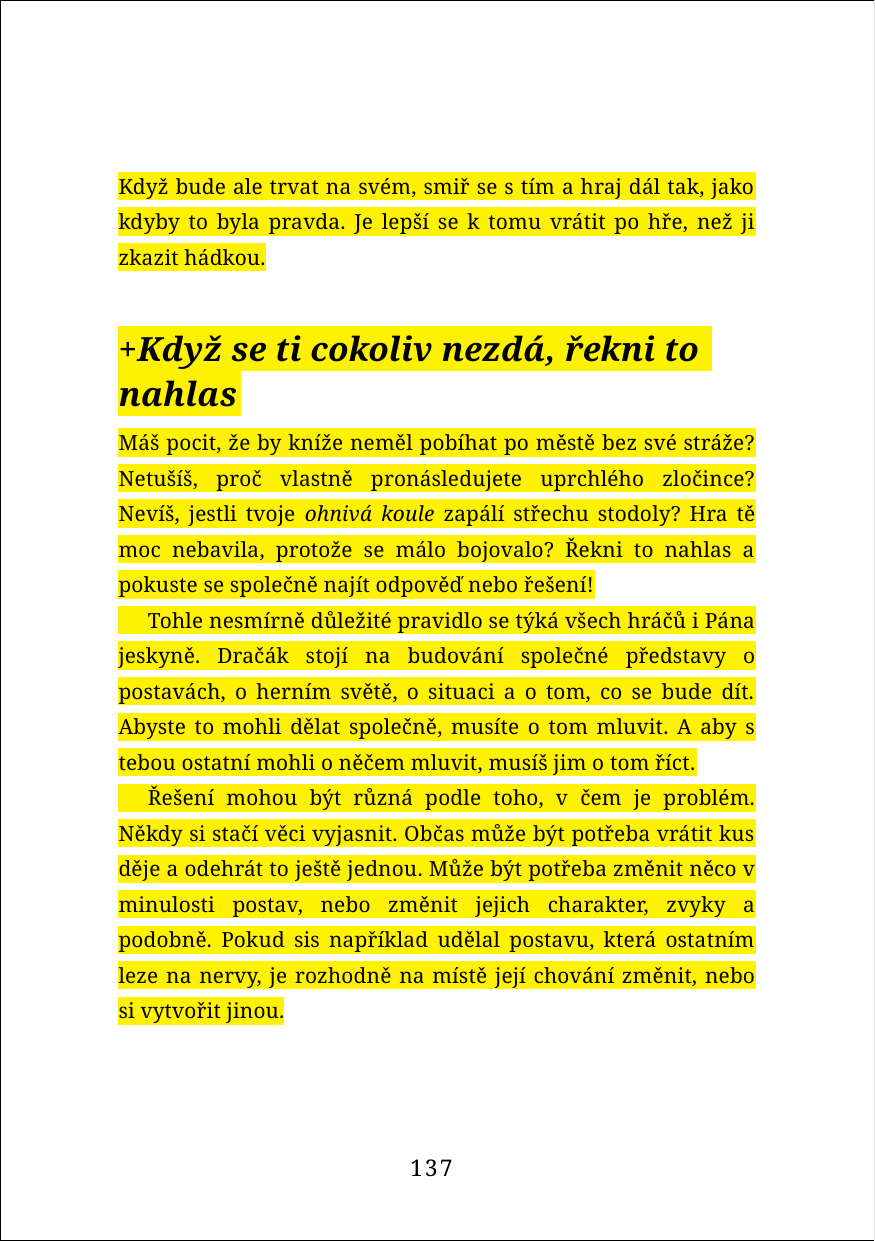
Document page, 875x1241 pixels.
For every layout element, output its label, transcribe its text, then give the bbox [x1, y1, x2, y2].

subtitle +Když se ti cokoliv nezdá, řekni to nahlas [118, 326, 756, 416]
text Když bude ale trvat na svém, smiř se s tím a hraj dál tak, jako kdyby to byla pravda. Je lepší se k tomu vrátit po hře, než ji zkazit hádkou. [118, 172, 756, 271]
text Máš pocit, že by kníže neměl pobíhat po městě bez své stráže? Netušíš, proč vlastně pronásledujete uprchlého zločince? Nevíš, jestli tvoje ohnivá koule zapálí střechu stodoly? Hra tě moc nebavila, protože se málo bojovalo? Řekni to nahlas a pokuste se společně najít odpověď nebo řešení! Tohle nesmírně důležité pravidlo se týká všech hráčů i Pána jeskyně. Dračák stojí na budování společné představy o postavách, o herním světě, o situaci a o tom, co se bude dít. Abyste to mohli dělat společně, musíte o tom mluvit. A aby s tebou ostatní mohli o něčem mluvit, musíš jim o tom říct. Řešení mohou být různá podle toho, v čem je problém. Někdy si stačí věci vyjasnit. Občas může být potřeba vrátit kus děje a odehrát to ještě jednou. Může být potřeba změnit něco v minulosti postav, nebo změnit jejich charakter, zvyky a podobně. Pokud sis například udělal postavu, která ostatním leze na nervy, je rozhodně na místě její chování změnit, nebo si vytvořit jinou. [118, 428, 756, 1025]
